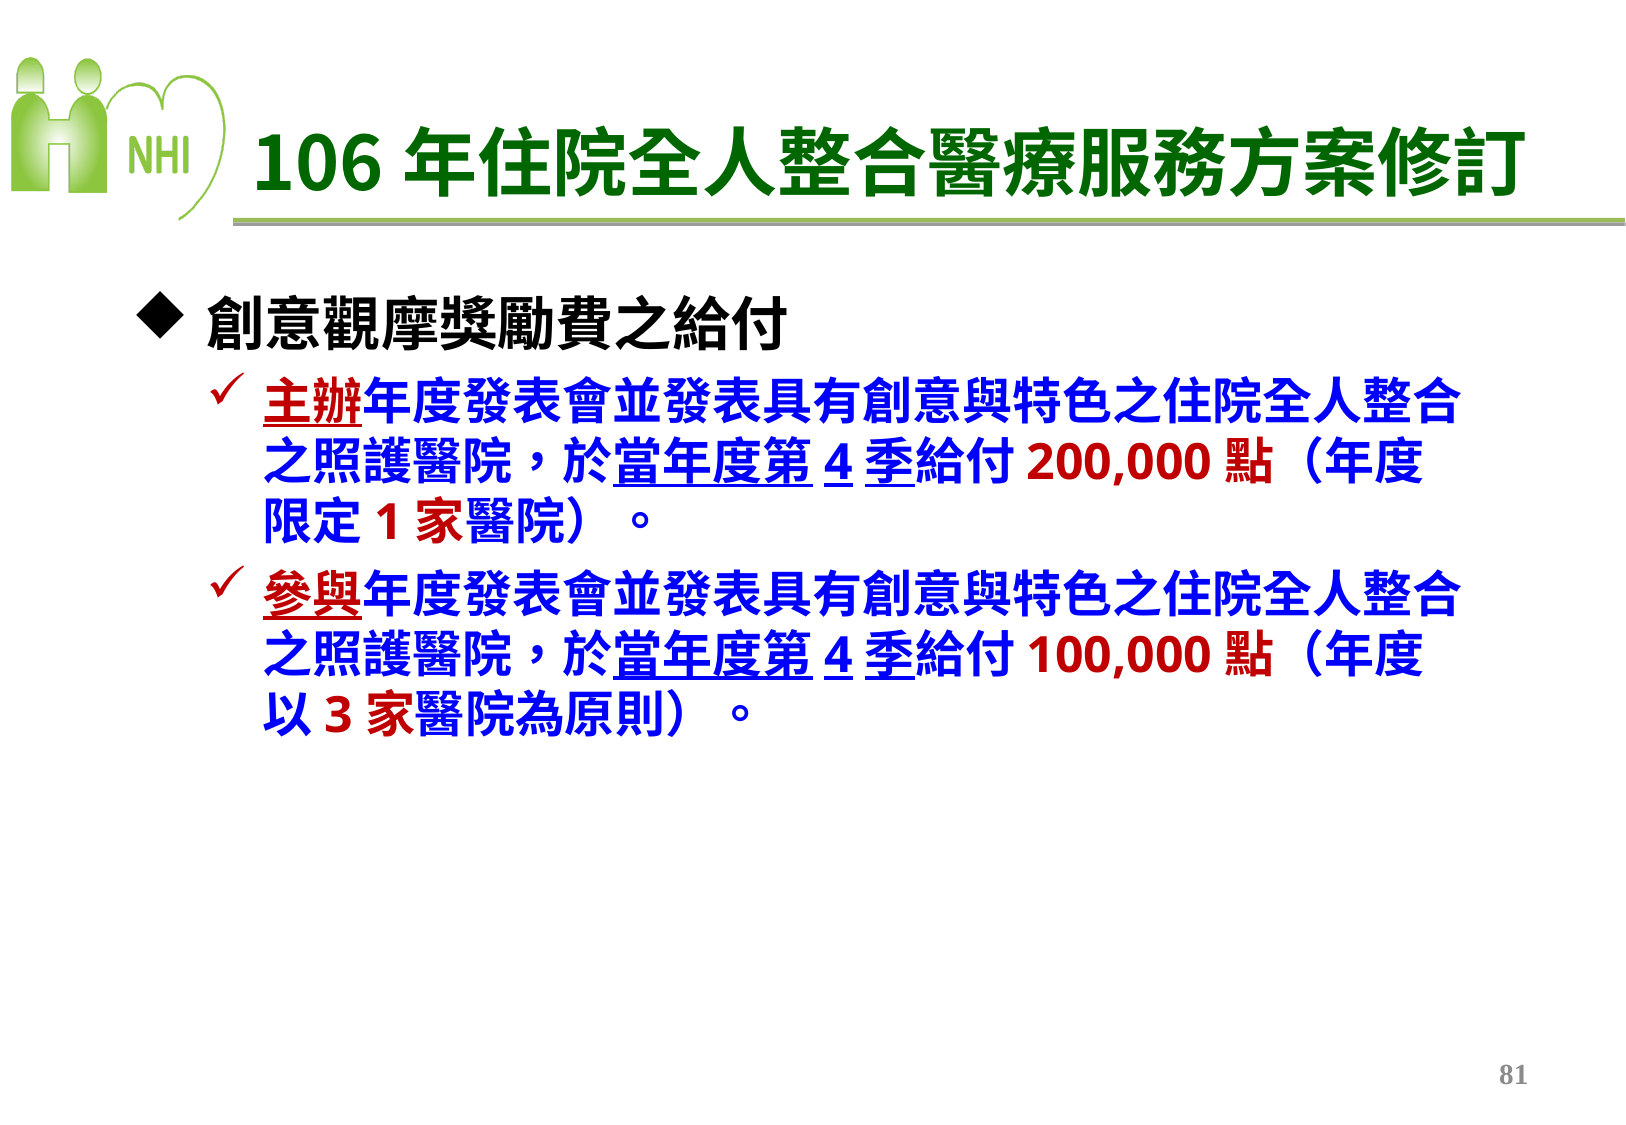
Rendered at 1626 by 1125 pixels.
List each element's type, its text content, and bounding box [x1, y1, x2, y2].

title 106年住院全人整合醫療服務方案修訂 [198, 78, 1581, 244]
slide_number [1164, 1042, 1544, 1103]
picture [0, 42, 233, 233]
text_box 創意觀摩獎勵費之給付 主辦年度發表會並發表具有創意與特色之住院全人整合之照護醫院，於當年度第4季給付200,000點（年度限定1家醫院）。 參與年度發表會並發表具有創意與特色之住院全人整合之照護醫院，於當年度第4季給付100,000點（年度以3家醫院為原則）。 [80, 243, 1516, 988]
